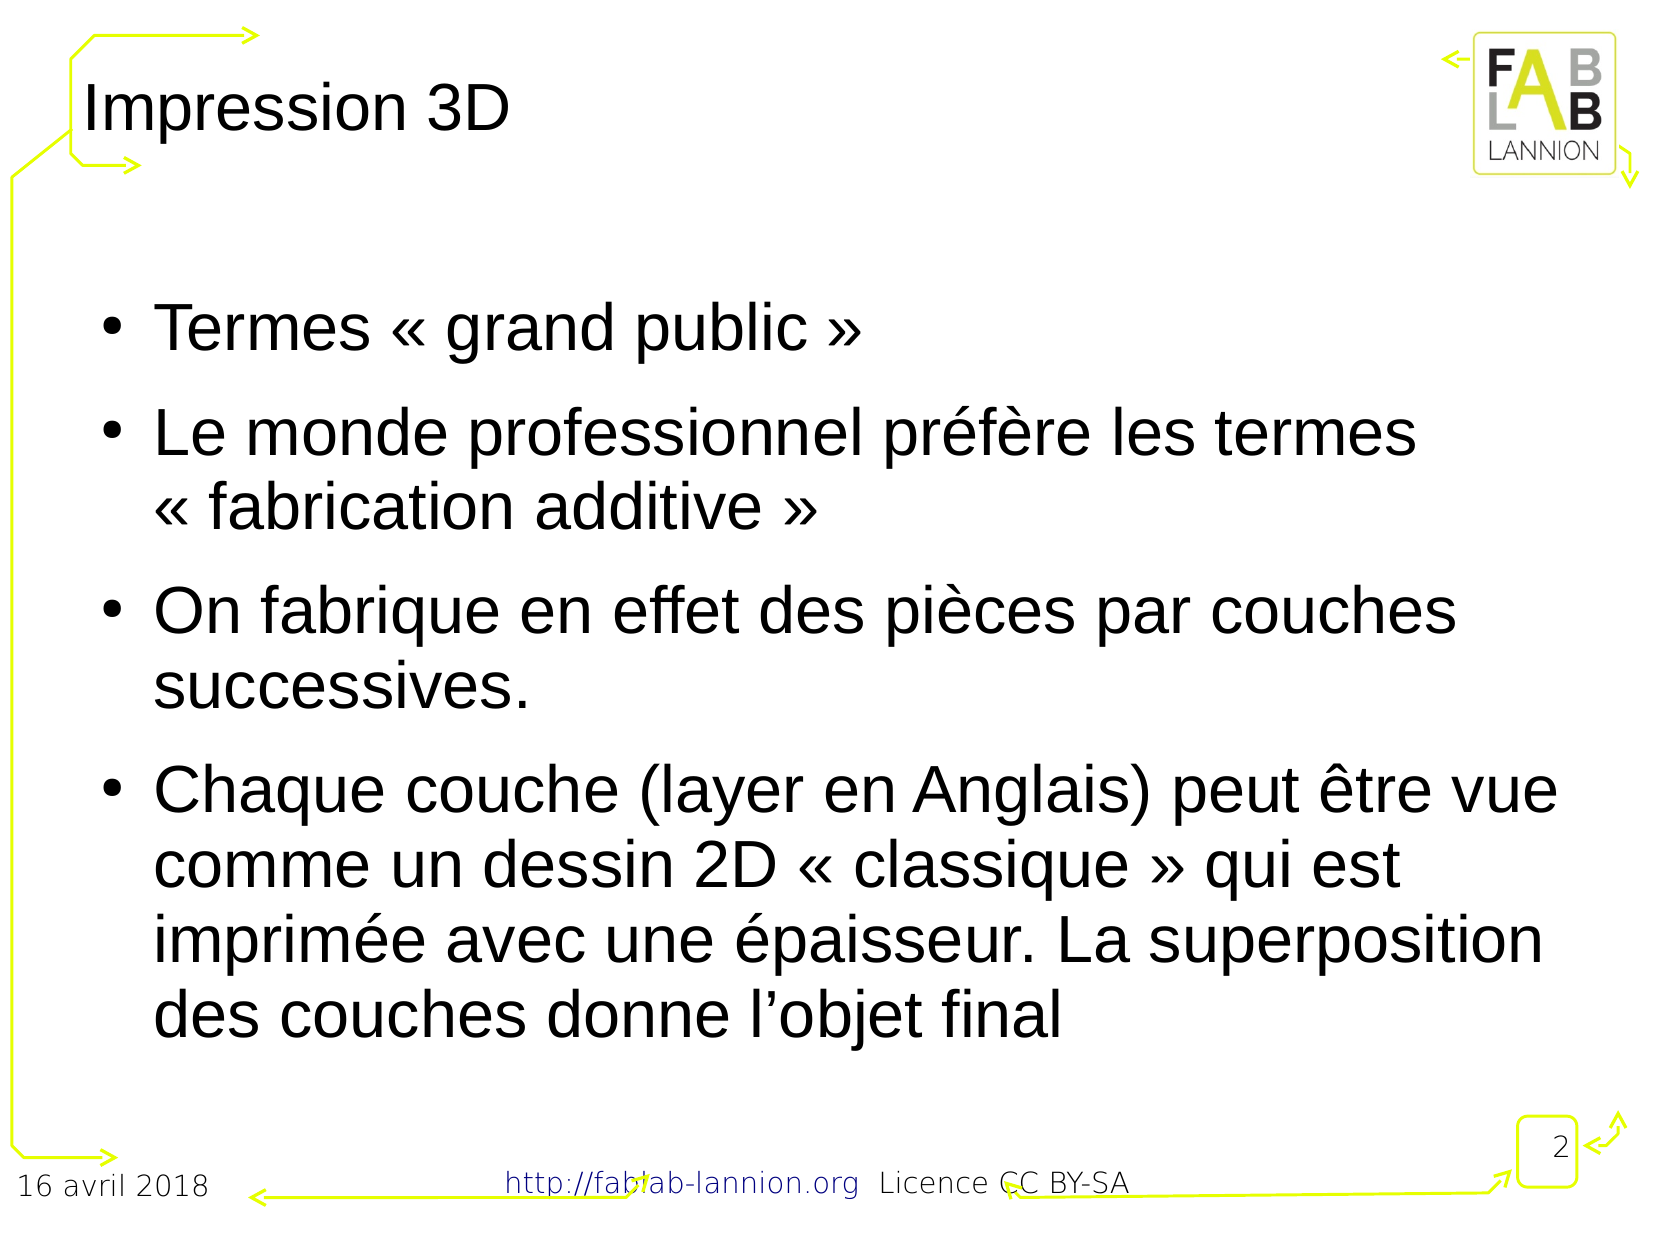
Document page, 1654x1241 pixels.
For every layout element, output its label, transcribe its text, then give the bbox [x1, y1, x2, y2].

list Termes « grand public » Le monde professionnel préfère les termes « fabrication additive » On fabrique en effet des pièces par couches successives. Chaque couche (layer en Anglais) peut être vue comme un dessin 2D « classique » qui est imprimée avec une épaisseur. La superposition des couches donne l’objet final [82, 290, 1571, 1063]
picture [1470, 29, 1619, 178]
title Impression 3D [82, 49, 1441, 166]
